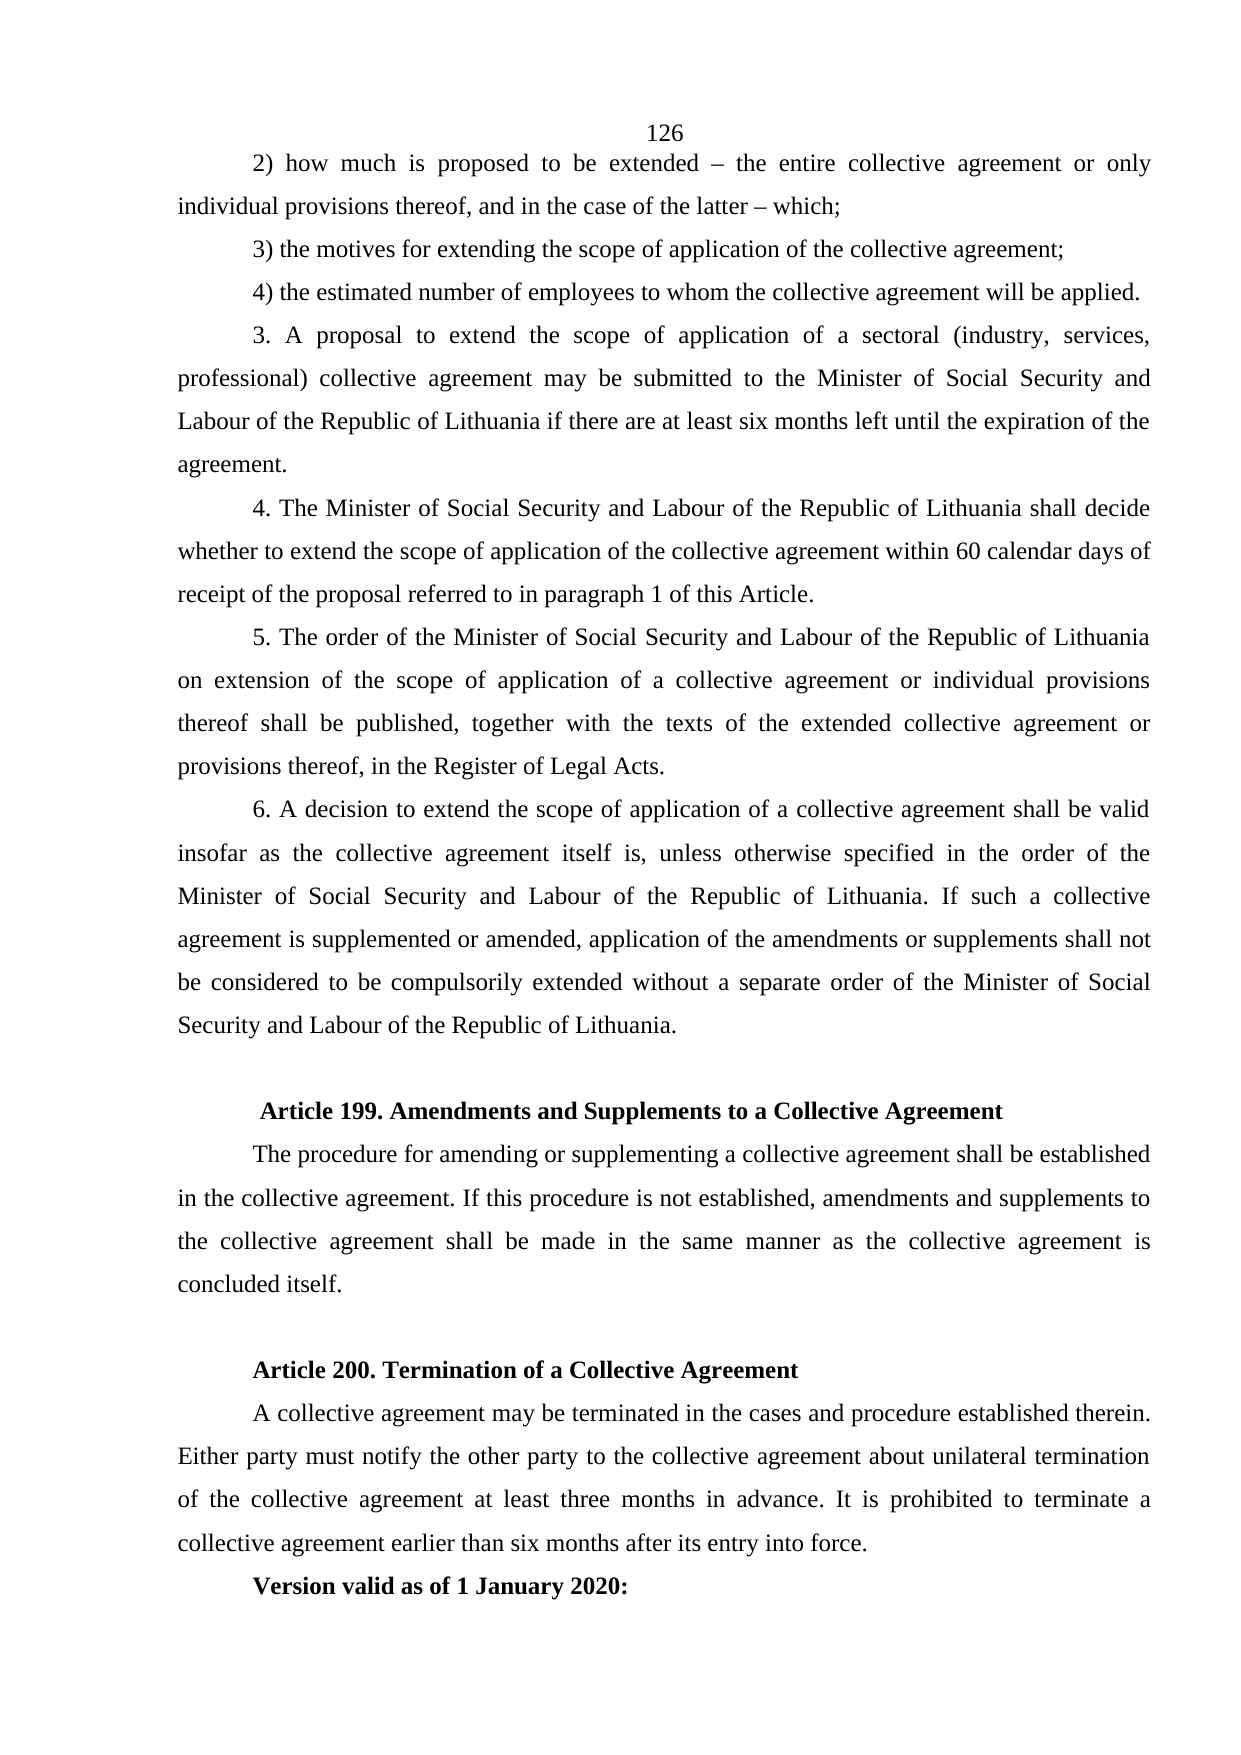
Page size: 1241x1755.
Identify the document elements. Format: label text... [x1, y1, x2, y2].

text A collective agreement may be terminated in the cases and procedure established therein. Either party must notify the other party to the collective agreement about unilateral termination of the collective agreement at least three months in advance. It is prohibited to terminate a collective agreement earlier than six months after its entry into force. [177, 1398, 1152, 1556]
text Article 199. Amendments and Supplements to a Collective Agreement [177, 1096, 1152, 1125]
text 4) the estimated number of employees to whom the collective agreement will be applied. [177, 277, 1152, 306]
text The procedure for amending or supplementing a collective agreement shall be established in the collective agreement. If this procedure is not established, amendments and supplements to the collective agreement shall be made in the same manner as the collective agreement is concluded itself. [177, 1139, 1152, 1298]
text 4. The Minister of Social Security and Labour of the Republic of Lithuania shall decide whether to extend the scope of application of the collective agreement within 60 calendar days of receipt of the proposal referred to in paragraph 1 of this Article. [177, 493, 1152, 608]
text 2) how much is proposed to be extended – the entire collective agreement or only individual provisions thereof, and in the case of the latter – which; [177, 148, 1152, 219]
text 3) the motives for extending the scope of application of the collective agreement; [177, 234, 1152, 263]
text Article 200. Termination of a Collective Agreement [177, 1355, 1152, 1384]
text Version valid as of 1 January 2020: [177, 1571, 1152, 1599]
text 6. A decision to extend the scope of application of a collective agreement shall be valid insofar as the collective agreement itself is, unless otherwise specified in the order of the Minister of Social Security and Labour of the Republic of Lithuania. If such a collective agreement is supplemented or amended, application of the amendments or supplements shall not be considered to be compulsorily extended without a separate order of the Minister of Social Security and Labour of the Republic of Lithuania. [177, 794, 1152, 1039]
text 5. The order of the Minister of Social Security and Labour of the Republic of Lithuania on extension of the scope of application of a collective agreement or individual provisions thereof shall be published, together with the texts of the extended collective agreement or provisions thereof, in the Register of Legal Acts. [177, 622, 1152, 780]
text 3. A proposal to extend the scope of application of a sectoral (industry, services, professional) collective agreement may be submitted to the Minister of Social Security and Labour of the Republic of Lithuania if there are at least six months left until the expiration of the agreement. [177, 320, 1152, 478]
